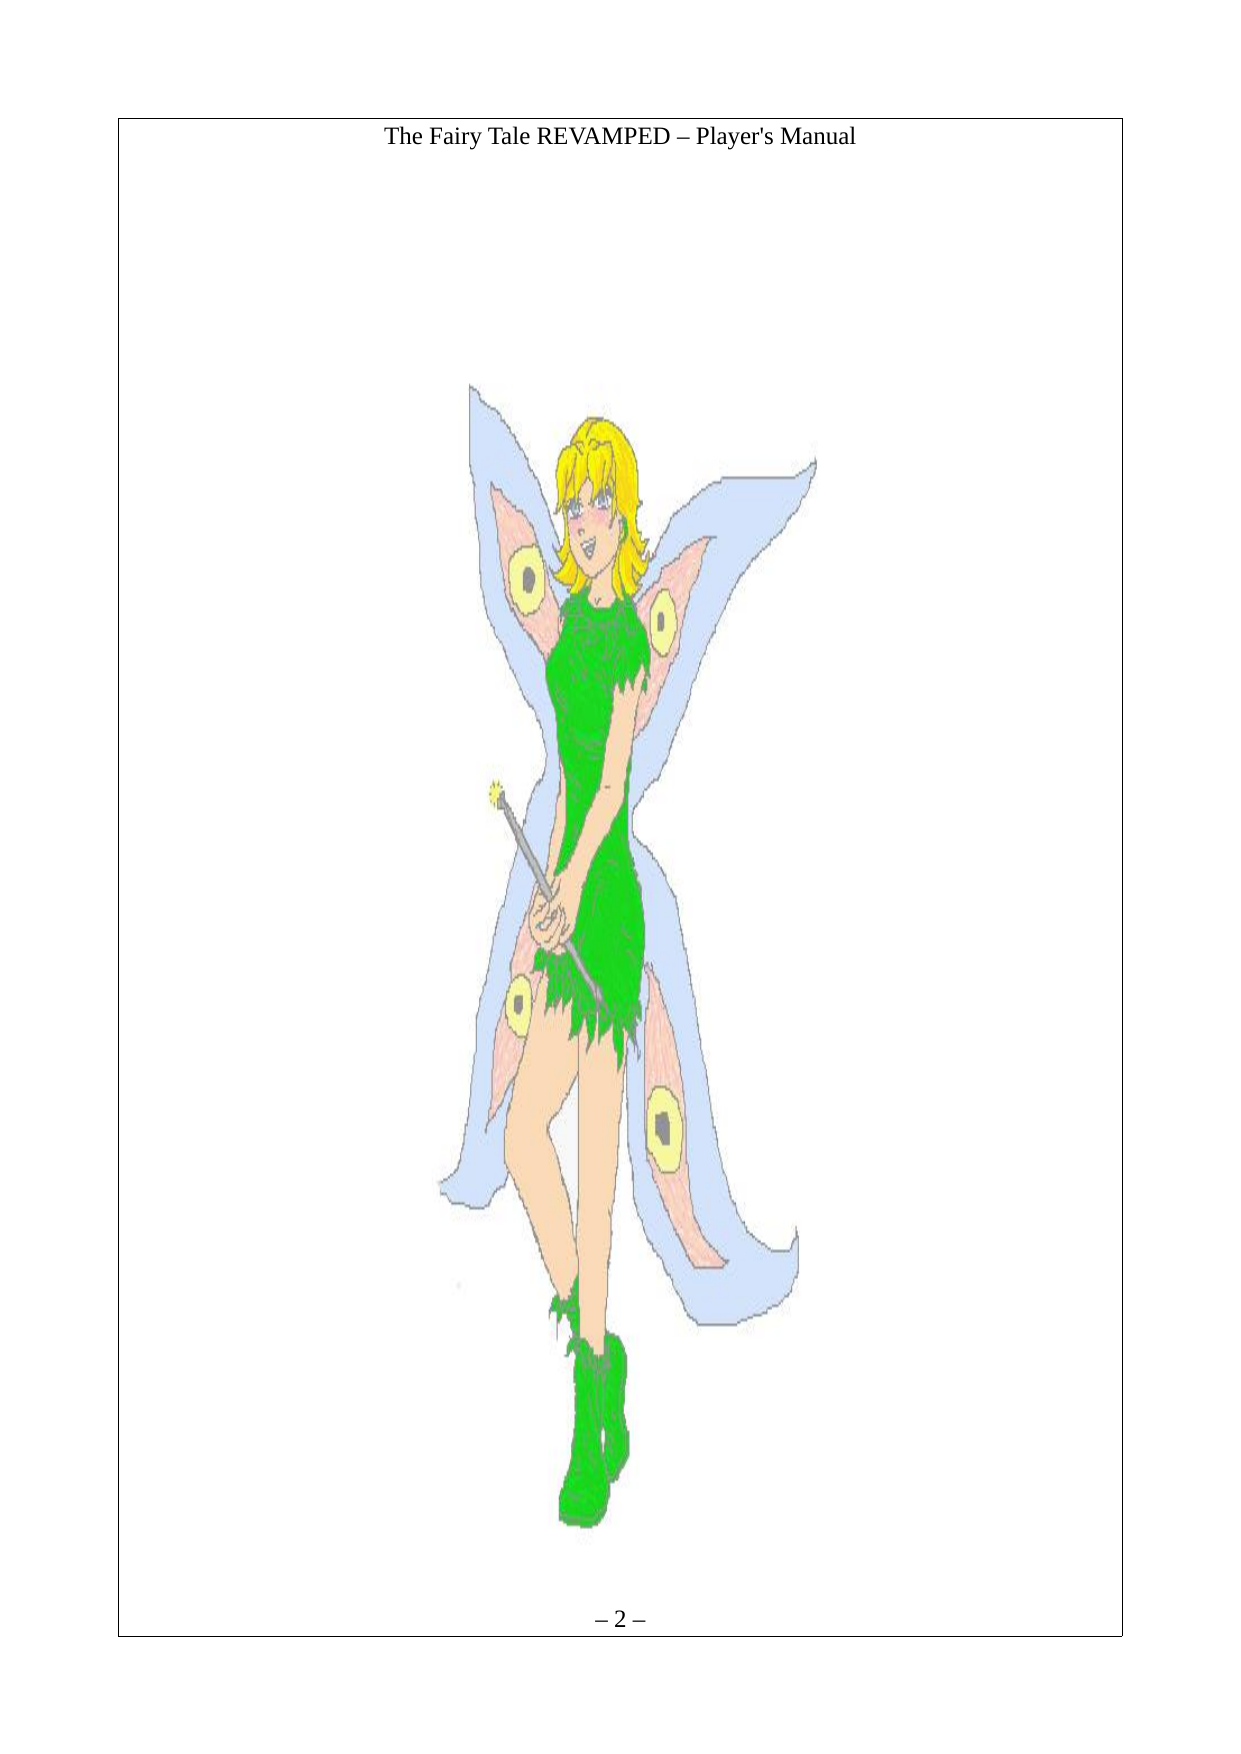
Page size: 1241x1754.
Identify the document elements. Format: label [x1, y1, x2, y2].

picture [119, 119, 1122, 1636]
